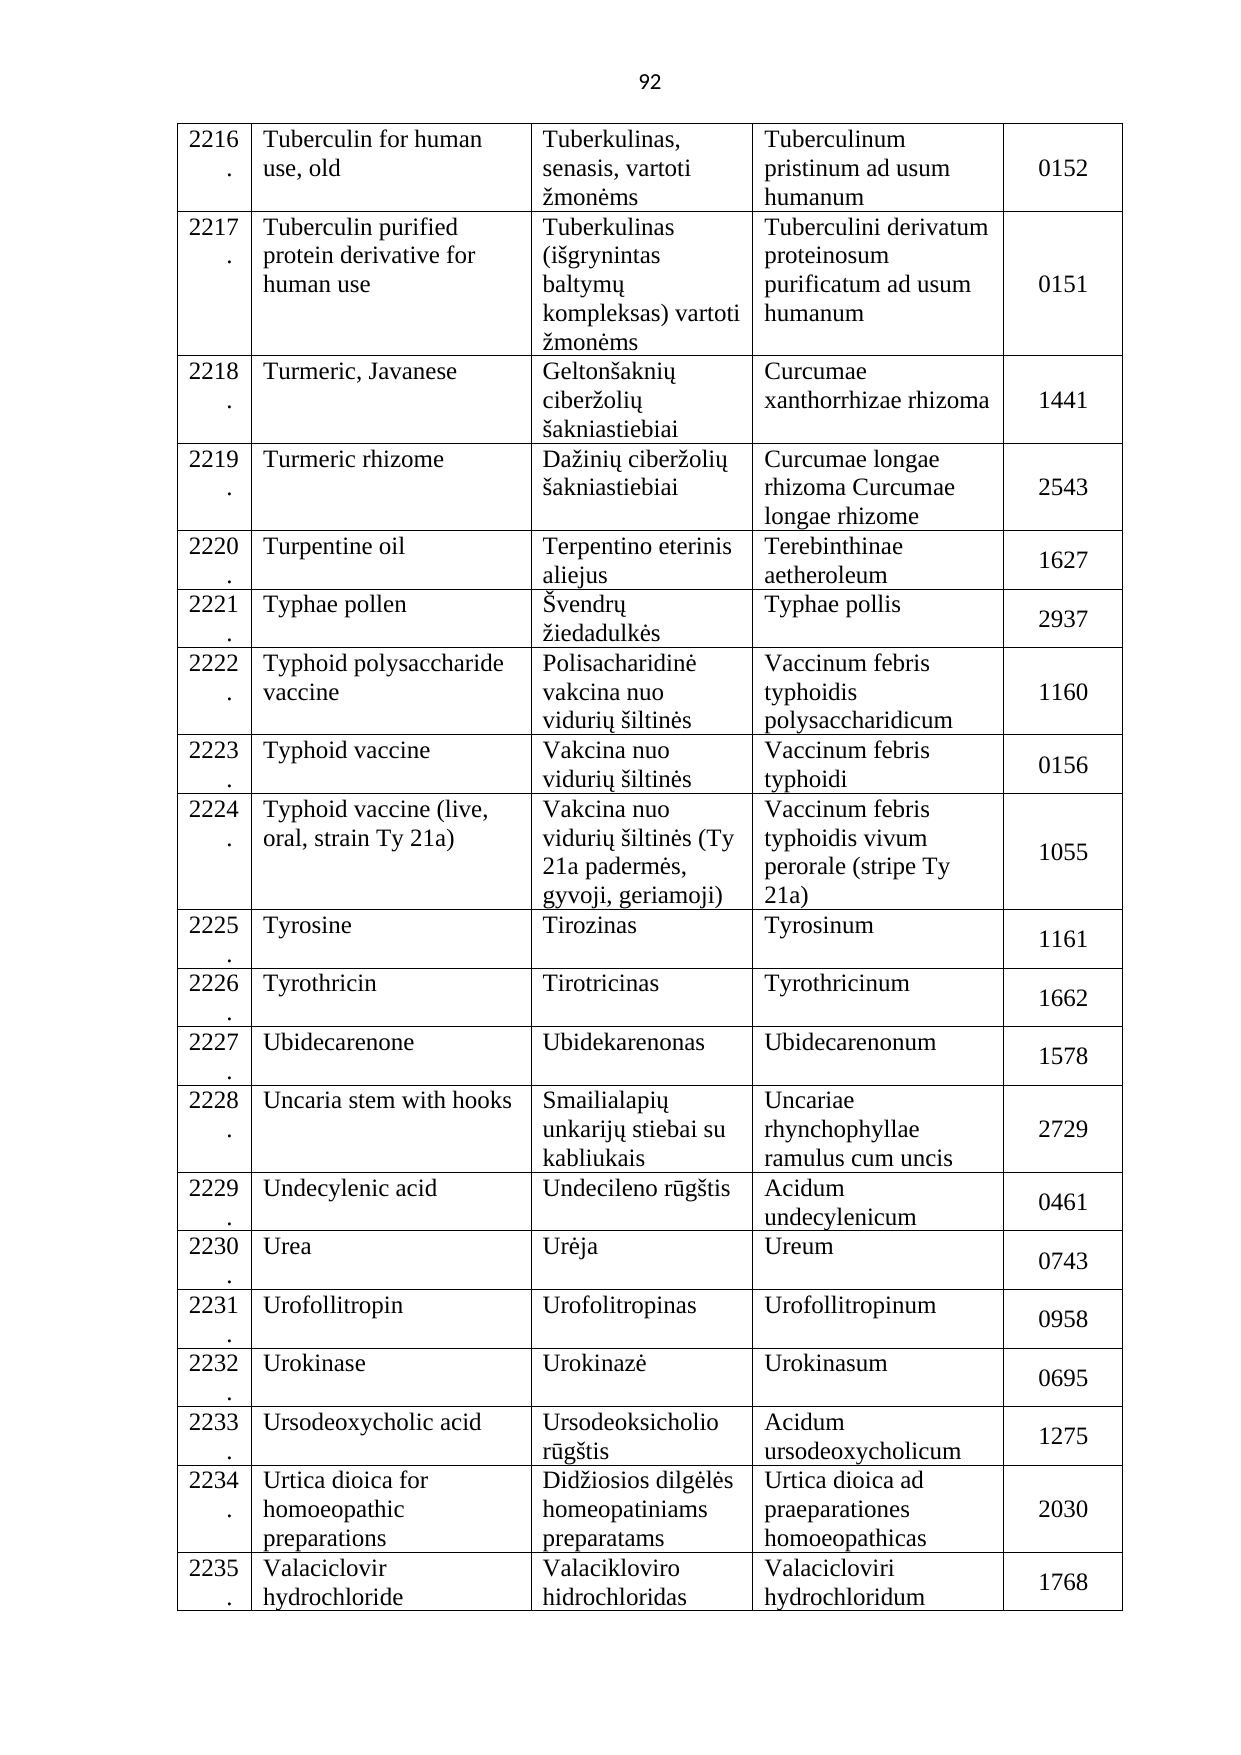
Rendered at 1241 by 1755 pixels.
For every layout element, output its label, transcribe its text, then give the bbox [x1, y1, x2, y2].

table_cell Undecileno rūgštis [532, 1173, 752, 1230]
table_cell Valacikloviro hidrochloridas [532, 1553, 752, 1610]
table_cell Ubidecarenone [252, 1027, 531, 1084]
table_cell 2729 [1004, 1086, 1122, 1172]
table_cell 2223. [178, 735, 251, 793]
table_cell 0695 [1004, 1349, 1122, 1406]
table_cell Polisacharidinė vakcina nuo vidurių šiltinės [532, 648, 752, 734]
table_cell Urokinase [252, 1349, 531, 1406]
table_cell 0156 [1004, 735, 1122, 793]
table_cell 2222. [178, 648, 251, 734]
table_cell Urea [252, 1231, 531, 1289]
table_cell 2220. [178, 531, 251, 588]
table_cell Urtica dioica for homoeopathic preparations [252, 1466, 531, 1552]
table_cell Urofolitropinas [532, 1290, 752, 1347]
table_cell Tuberculinum pristinum ad usum humanum [753, 124, 1003, 211]
table_cell Geltonšaknių ciberžolių šakniastiebiai [532, 356, 752, 443]
table_cell 2225. [178, 910, 251, 967]
table_cell Ursodeoksicholio rūgštis [532, 1407, 752, 1464]
table_cell 2229. [178, 1173, 251, 1230]
table_cell 2221. [178, 590, 251, 647]
table_cell Acidum undecylenicum [753, 1173, 1003, 1230]
table_cell Tyrothricinum [753, 969, 1003, 1026]
table_cell Turmeric rhizome [252, 444, 531, 530]
table_cell 1275 [1004, 1407, 1122, 1464]
table_cell Didžiosios dilgėlės homeopatiniams preparatams [532, 1466, 752, 1552]
table_cell Tuberkulinas, senasis, vartoti žmonėms [532, 124, 752, 211]
table_cell Typhoid vaccine (live, oral, strain Ty 21a) [252, 794, 531, 909]
table_cell Turmeric, Javanese [252, 356, 531, 443]
table_cell 1161 [1004, 910, 1122, 967]
table_cell Typhae pollen [252, 590, 531, 647]
table_cell 2937 [1004, 590, 1122, 647]
table_cell Tuberculin purified protein derivative for human use [252, 212, 531, 355]
table_cell 0152 [1004, 124, 1122, 211]
table_cell Švendrų žiedadulkės [532, 590, 752, 647]
table_cell Smailialapių unkarijų stiebai su kabliukais [532, 1086, 752, 1172]
table_cell Uncariae rhynchophyllae ramulus cum uncis [753, 1086, 1003, 1172]
table_cell Vaccinum febris typhoidi [753, 735, 1003, 793]
table_cell Tirozinas [532, 910, 752, 967]
table_cell 1768 [1004, 1553, 1122, 1610]
table_cell 1627 [1004, 531, 1122, 588]
table_cell Terebinthinae aetheroleum [753, 531, 1003, 588]
table_cell Vakcina nuo vidurių šiltinės [532, 735, 752, 793]
table_cell 1055 [1004, 794, 1122, 909]
table_cell Typhoid vaccine [252, 735, 531, 793]
table_cell Urokinazė [532, 1349, 752, 1406]
table_cell Dažinių ciberžolių šakniastiebiai [532, 444, 752, 530]
table_cell 2234. [178, 1466, 251, 1552]
table_cell 2235. [178, 1553, 251, 1610]
table_cell Typhae pollis [753, 590, 1003, 647]
table_cell Vaccinum febris typhoidis vivum perorale (stripe Ty 21a) [753, 794, 1003, 909]
table_cell Ubidekarenonas [532, 1027, 752, 1084]
table_cell Tuberkulinas (išgrynintas baltymų kompleksas) vartoti žmonėms [532, 212, 752, 355]
table_cell Ursodeoxycholic acid [252, 1407, 531, 1464]
table_cell 2233. [178, 1407, 251, 1464]
table_cell Vaccinum febris typhoidis polysaccharidicum [753, 648, 1003, 734]
table_cell 2228. [178, 1086, 251, 1172]
table_cell 2217. [178, 212, 251, 355]
table_cell Curcumae longae rhizoma Curcumae longae rhizome [753, 444, 1003, 530]
table_cell 2231. [178, 1290, 251, 1347]
table_cell 1578 [1004, 1027, 1122, 1084]
table_cell Undecylenic acid [252, 1173, 531, 1230]
table_cell Tirotricinas [532, 969, 752, 1026]
table_cell 2227. [178, 1027, 251, 1084]
table_cell 1662 [1004, 969, 1122, 1026]
table_cell Tuberculini derivatum proteinosum purificatum ad usum humanum [753, 212, 1003, 355]
table_cell 2216. [178, 124, 251, 211]
table_cell Valaciclovir hydrochloride [252, 1553, 531, 1610]
table_cell 2030 [1004, 1466, 1122, 1552]
table_cell Terpentino eterinis aliejus [532, 531, 752, 588]
table_cell Urtica dioica ad praeparationes homoeopathicas [753, 1466, 1003, 1552]
table_cell 1441 [1004, 356, 1122, 443]
table_cell Vakcina nuo vidurių šiltinės (Ty 21a padermės, gyvoji, geriamoji) [532, 794, 752, 909]
table_cell Typhoid polysaccharide vaccine [252, 648, 531, 734]
table_cell 2219. [178, 444, 251, 530]
table_cell 0743 [1004, 1231, 1122, 1289]
table_cell Uncaria stem with hooks [252, 1086, 531, 1172]
table_cell 0958 [1004, 1290, 1122, 1347]
table_cell Tyrosinum [753, 910, 1003, 967]
table_cell Tyrosine [252, 910, 531, 967]
table_cell Tyrothricin [252, 969, 531, 1026]
table_cell 1160 [1004, 648, 1122, 734]
table_cell 2218. [178, 356, 251, 443]
table_cell Curcumae xanthorrhizae rhizoma [753, 356, 1003, 443]
table_cell Acidum ursodeoxycholicum [753, 1407, 1003, 1464]
table_cell 2232. [178, 1349, 251, 1406]
table_cell Turpentine oil [252, 531, 531, 588]
table_cell 0151 [1004, 212, 1122, 355]
table_cell 2230. [178, 1231, 251, 1289]
table_cell 2543 [1004, 444, 1122, 530]
table_cell Urofollitropin [252, 1290, 531, 1347]
table_cell 2224. [178, 794, 251, 909]
table_cell Ureum [753, 1231, 1003, 1289]
table_cell Urofollitropinum [753, 1290, 1003, 1347]
table_cell 0461 [1004, 1173, 1122, 1230]
table_cell Urėja [532, 1231, 752, 1289]
table_cell Ubidecarenonum [753, 1027, 1003, 1084]
table_cell Urokinasum [753, 1349, 1003, 1406]
table_cell Valacicloviri hydrochloridum [753, 1553, 1003, 1610]
table_cell Tuberculin for human use, old [252, 124, 531, 211]
table_cell 2226. [178, 969, 251, 1026]
